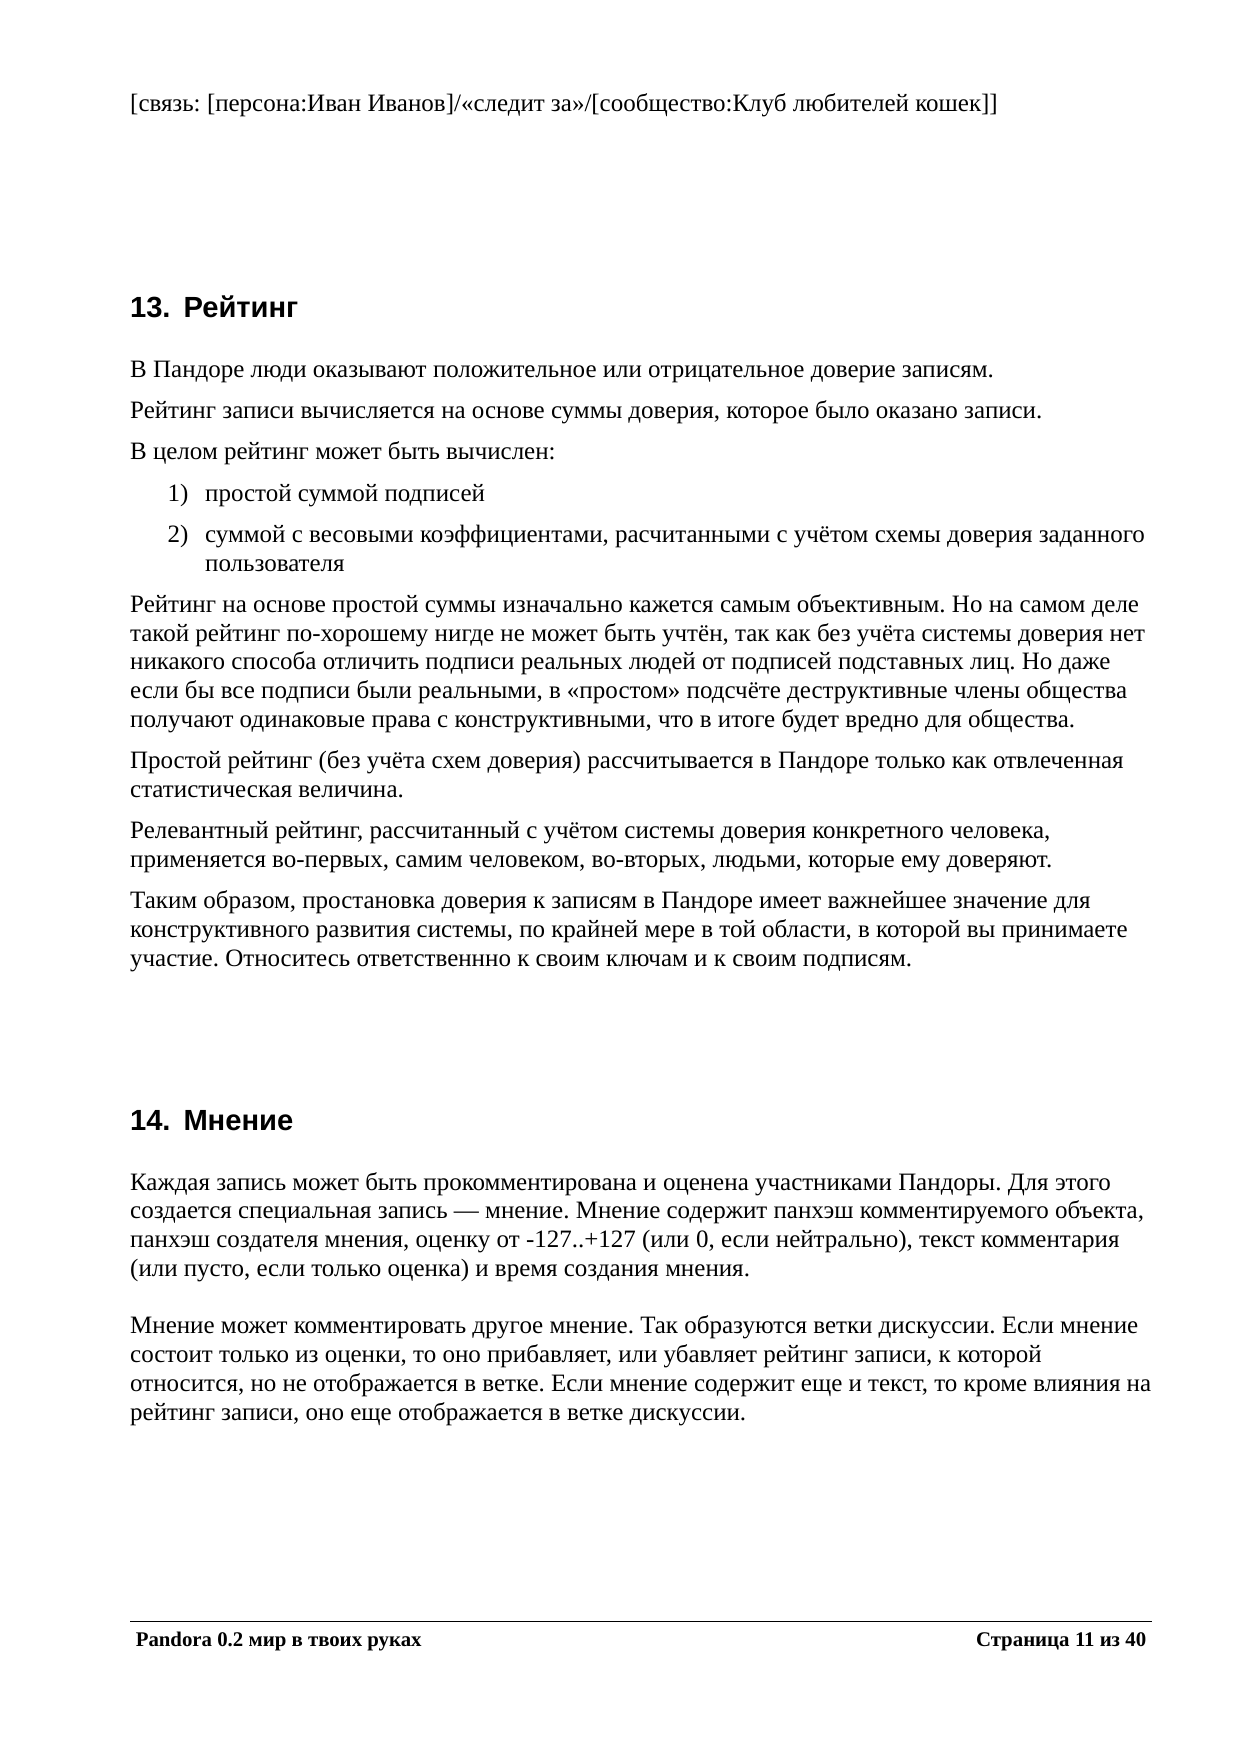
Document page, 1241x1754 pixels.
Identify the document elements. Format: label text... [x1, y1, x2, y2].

text Простой рейтинг (без учёта схем доверия) рассчитывается в Пандоре только как отвлеченная статистическая величина. [130, 745, 1152, 803]
list простой суммой подписей [167, 478, 1152, 506]
text Рейтинг на основе простой суммы изначально кажется самым объективным. Но на самом деле такой рейтинг по-хорошему нигде не может быть учтён, так как без учёта системы доверия нет никакого способа отличить подписи реальных людей от подписей подставных лиц. Но даже если бы все подписи были реальными, в «простом» подсчёте деструктивные члены общества получают одинаковые права с конструктивными, что в итоге будет вредно для общества. [130, 589, 1152, 733]
text Мнение может комментировать другое мнение. Так образуются ветки дискуссии. Если мнение состоит только из оценки, то оно прибавляет, или убавляет рейтинг записи, к которой относится, но не отображается в ветке. Если мнение содержит еще и текст, то кроме влияния на рейтинг записи, оно еще отображается в ветке дискуссии. [130, 1310, 1152, 1425]
text В Пандоре люди оказывают положительное или отрицательное доверие записям. [130, 354, 1152, 383]
text Рейтинг записи вычисляется на основе суммы доверия, которое было оказано записи. [130, 395, 1152, 424]
subtitle Рейтинг [130, 290, 1152, 324]
text [связь: [персона:Иван Иванов]/«следит за»/[сообщество:Клуб любителей кошек]] [130, 88, 1152, 117]
text Релевантный рейтинг, рассчитанный с учётом системы доверия конкретного человека, применяется во-первых, самим человеком, во-вторых, людьми, которые ему доверяют. [130, 815, 1152, 873]
text В целом рейтинг может быть вычислен: [130, 436, 1152, 465]
text Таким образом, простановка доверия к записям в Пандоре имеет важнейшее значение для конструктивного развития системы, по крайней мере в той области, в которой вы принимаете участие. Относитесь ответственнно к своим ключам и к своим подписям. [130, 885, 1152, 971]
text Каждая запись может быть прокомментирована и оценена участниками Пандоры. Для этого создается специальная запись — мнение. Мнение содержит панхэш комментируемого объекта, панхэш создателя мнения, оценку от -127..+127 (или 0, если нейтрально), текст комментария (или пусто, если только оценка) и время создания мнения. [130, 1167, 1152, 1282]
list суммой с весовыми коэффициентами, расчитанными с учётом схемы доверия заданного пользователя [167, 519, 1152, 576]
subtitle Мнение [130, 1103, 1152, 1137]
